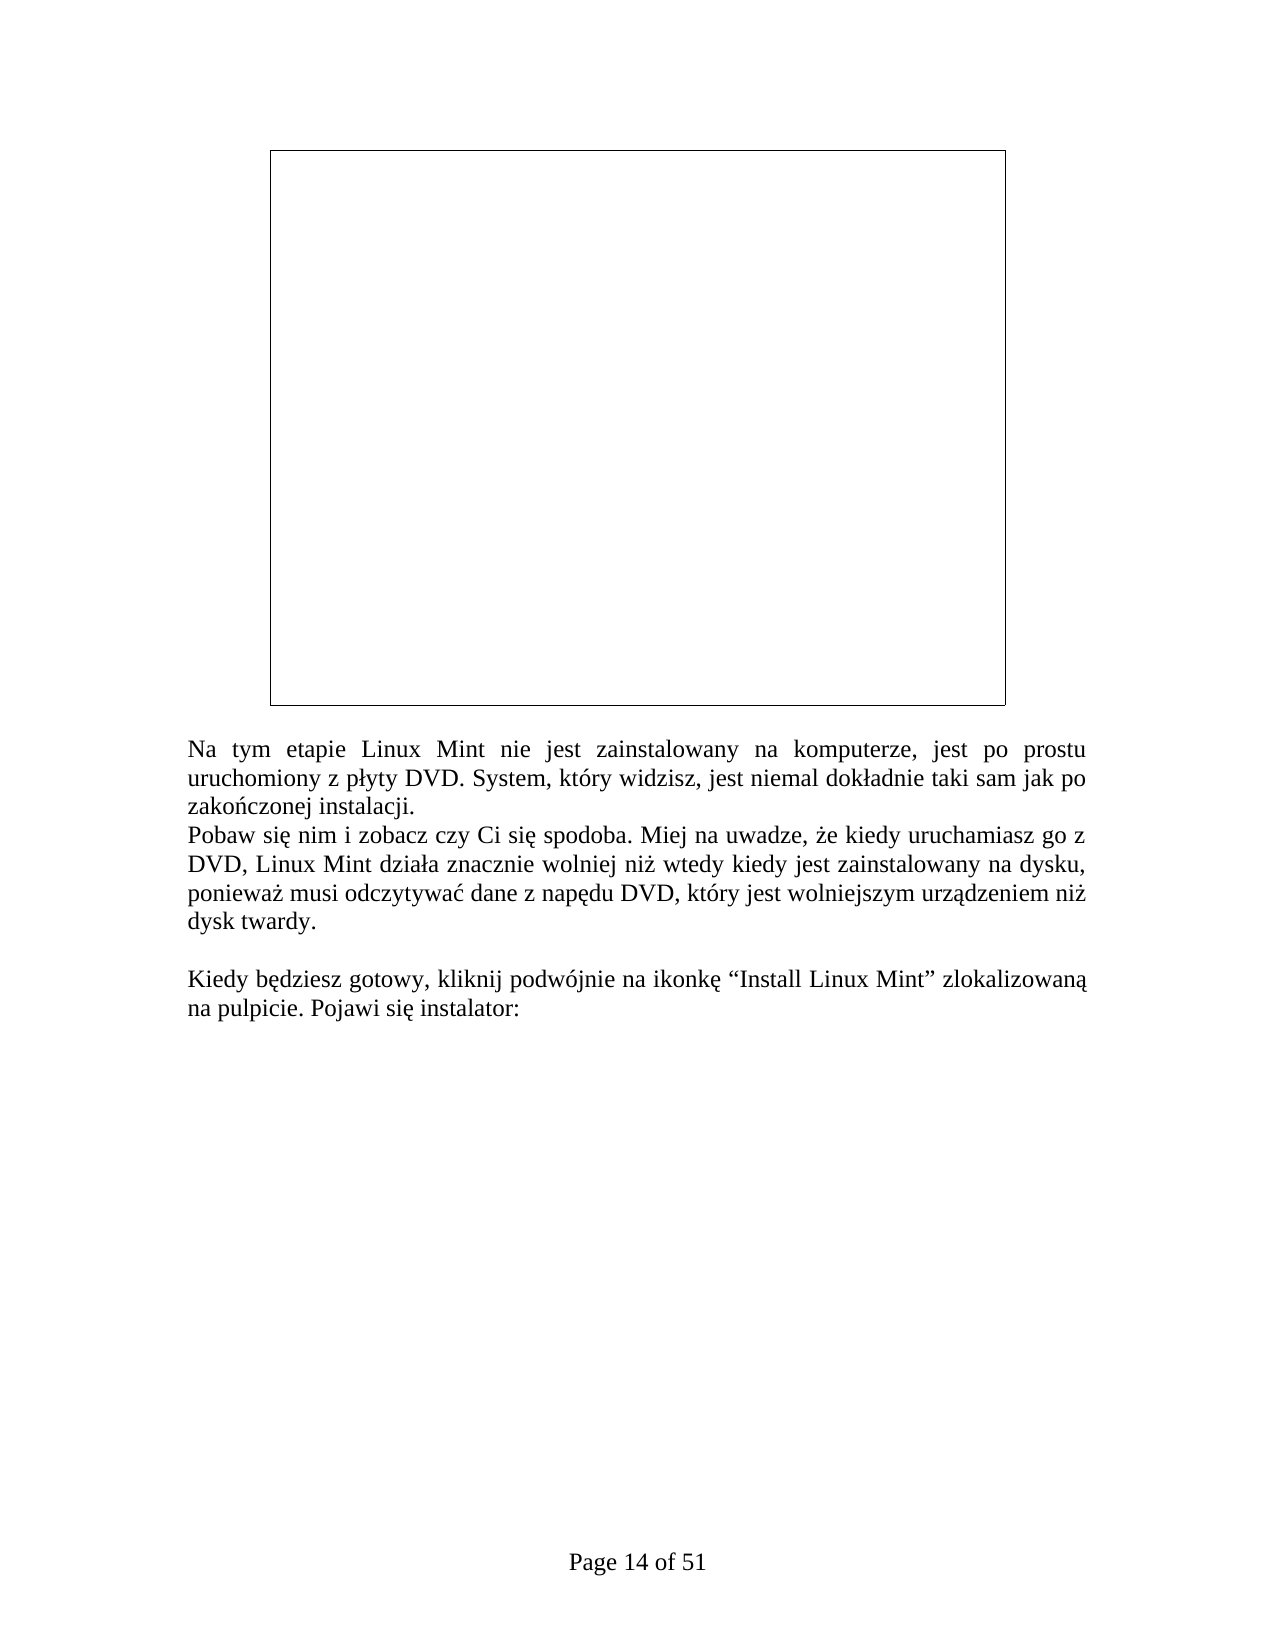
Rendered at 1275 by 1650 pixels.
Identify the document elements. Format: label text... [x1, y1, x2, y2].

text Pobaw się nim i zobacz czy Ci się spodoba. Miej na uwadze, że kiedy uruchamiasz go z DVD, Linux Mint działa znacznie wolniej niż wtedy kiedy jest zainstalowany na dysku, ponieważ musi odczytywać dane z napędu DVD, który jest wolniejszym urządzeniem niż dysk twardy. [187, 820, 1087, 935]
text Na tym etapie Linux Mint nie jest zainstalowany na komputerze, jest po prostu uruchomiony z płyty DVD. System, który widzisz, jest niemal dokładnie taki sam jak po zakończonej instalacji. [187, 734, 1087, 820]
text Kiedy będziesz gotowy, kliknij podwójnie na ikonkę “Install Linux Mint” zlokalizowaną na pulpicie. Pojawi się instalator: [187, 964, 1087, 1021]
